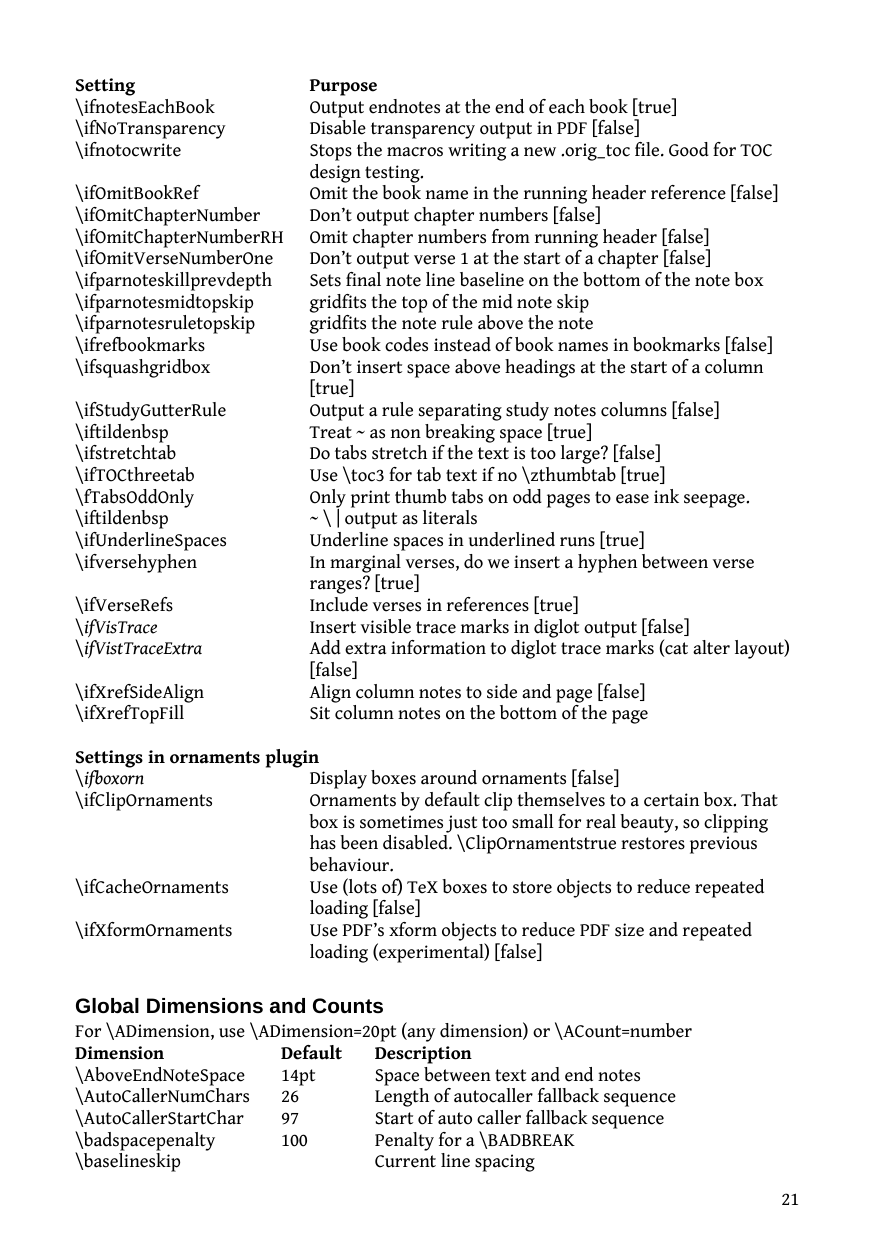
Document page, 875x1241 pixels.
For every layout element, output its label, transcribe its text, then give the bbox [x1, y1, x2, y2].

table_cell Only print thumb tabs on odd pages to ease ink seepage. [309, 487, 796, 508]
table_header Dimension [75, 1043, 281, 1065]
table_cell \iftildenbsp [75, 508, 309, 530]
table_cell Output a rule separating study notes columns [false] [309, 400, 796, 422]
table_cell ~ \ | output as literals [309, 508, 796, 530]
table_cell 26 [281, 1086, 374, 1108]
table_cell Penalty for a \BADBREAK [375, 1130, 798, 1151]
table_cell Current line spacing [375, 1151, 798, 1173]
table_cell Omit the book name in the running header reference [false] [309, 183, 796, 205]
table_cell Align column notes to side and page [false] [309, 682, 796, 703]
table_cell \iftildenbsp [75, 422, 309, 443]
table_cell In marginal verses, do we insert a hyphen between verse ranges? [true] [309, 552, 796, 595]
table_cell \ifVisTrace [75, 617, 309, 638]
table_cell \ifstretchtab [75, 443, 309, 465]
table_cell Underline spaces in underlined runs [true] [309, 530, 796, 552]
table_cell Ornaments by default clip themselves to a certain box. That box is sometimes just too small for real beauty, so clipping has been disabled. \ClipOrnamentstrue restores previous behaviour. [309, 790, 796, 877]
table_cell \ifCacheOrnaments [75, 877, 309, 920]
table_cell \ifClipOrnaments [75, 790, 309, 877]
table_header Setting [75, 75, 309, 97]
table_cell Insert visible trace marks in diglot output [false] [309, 617, 796, 638]
table_cell \ifparnoteskillprevdepth [75, 270, 309, 292]
table_cell \ifXformOrnaments [75, 920, 309, 963]
table_cell 100 [281, 1130, 374, 1151]
table_cell Space between text and end notes [375, 1065, 798, 1086]
table_cell Start of auto caller fallback sequence [375, 1108, 798, 1130]
table_cell [309, 725, 796, 747]
list For \ADimension, use \ADimension=20pt (any dimension) or \ACount=number [75, 1021, 799, 1043]
table_cell \ifversehyphen [75, 552, 309, 595]
table_cell \ifnotesEachBook [75, 97, 309, 118]
table_cell \ifOmitVerseNumberOne [75, 248, 309, 270]
table_cell \ifTOCthreetab [75, 465, 309, 487]
table_cell \ifOmitChapterNumberRH [75, 227, 309, 248]
table_cell 97 [281, 1108, 374, 1130]
table_header Purpose [309, 75, 796, 97]
table_cell Length of autocaller fallback sequence [375, 1086, 798, 1108]
table_cell \ifnotocwrite [75, 140, 309, 183]
table_cell \ifsquashgridbox [75, 357, 309, 400]
subtitle Global Dimensions and Counts [75, 994, 799, 1018]
table_cell gridfits the top of the mid note skip [309, 292, 796, 313]
table_cell Omit chapter numbers from running header [false] [309, 227, 796, 248]
table_cell \ifparnotesmidtopskip [75, 292, 309, 313]
table_cell \ifVistTraceExtra [75, 638, 309, 682]
table_cell Don’t output chapter numbers [false] [309, 205, 796, 227]
table_cell \ifVerseRefs [75, 595, 309, 617]
table_cell \ifNoTransparency [75, 118, 309, 140]
table_cell \baselineskip [75, 1151, 281, 1173]
table_cell \ifXrefTopFill [75, 703, 309, 725]
table_cell \AutoCallerNumChars [75, 1086, 281, 1108]
table_cell \badspacepenalty [75, 1130, 281, 1151]
table_cell Output endnotes at the end of each book [true] [309, 97, 796, 118]
table_cell \ifboxorn [75, 768, 309, 790]
table_cell Sit column notes on the bottom of the page [309, 703, 796, 725]
table_cell 14pt [281, 1065, 374, 1086]
table_cell Settings in ornaments plugin [75, 747, 796, 768]
table_cell \ifOmitBookRef [75, 183, 309, 205]
table_cell gridfits the note rule above the note [309, 313, 796, 335]
table_cell \ifUnderlineSpaces [75, 530, 309, 552]
table_cell Use (lots of) TeX boxes to store objects to reduce repeated loading [false] [309, 877, 796, 920]
table_cell Treat ~ as non breaking space [true] [309, 422, 796, 443]
table_header Description [375, 1043, 798, 1065]
table_cell Use \toc3 for tab text if no \zthumbtab [true] [309, 465, 796, 487]
table_cell Display boxes around ornaments [false] [309, 768, 796, 790]
table_cell \AboveEndNoteSpace [75, 1065, 281, 1086]
table_cell Use PDF’s xform objects to reduce PDF size and repeated loading (experimental) [false] [309, 920, 796, 963]
table_cell [75, 725, 309, 747]
table_cell Disable transparency output in PDF [false] [309, 118, 796, 140]
table_cell \AutoCallerStartChar [75, 1108, 281, 1130]
table_cell \ifrefbookmarks [75, 335, 309, 357]
table_cell Add extra information to diglot trace marks (cat alter layout) [false] [309, 638, 796, 682]
table_cell \fTabsOddOnly [75, 487, 309, 508]
table_cell \ifStudyGutterRule [75, 400, 309, 422]
table_cell Use book codes instead of book names in bookmarks [false] [309, 335, 796, 357]
table_cell [281, 1151, 374, 1173]
table_cell \ifXrefSideAlign [75, 682, 309, 703]
table_cell \ifparnotesruletopskip [75, 313, 309, 335]
table_cell \ifOmitChapterNumber [75, 205, 309, 227]
table_cell Stops the macros writing a new .orig_toc file. Good for TOC design testing. [309, 140, 796, 183]
table_cell Sets final note line baseline on the bottom of the note box [309, 270, 796, 292]
table_cell Do tabs stretch if the text is too large? [false] [309, 443, 796, 465]
table_cell Include verses in references [true] [309, 595, 796, 617]
table_cell Don’t output verse 1 at the start of a chapter [false] [309, 248, 796, 270]
table_header Default [281, 1043, 374, 1065]
table_cell Don’t insert space above headings at the start of a column [true] [309, 357, 796, 400]
